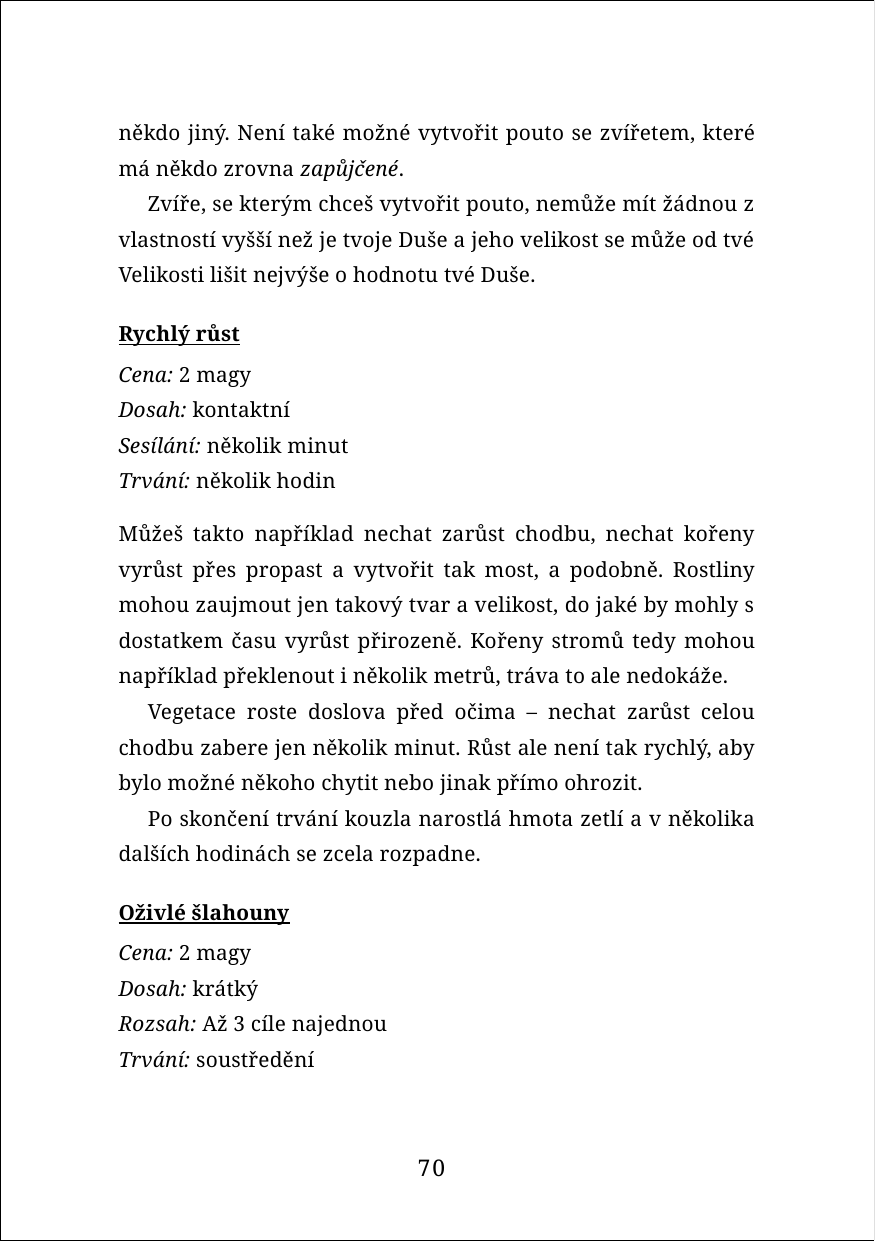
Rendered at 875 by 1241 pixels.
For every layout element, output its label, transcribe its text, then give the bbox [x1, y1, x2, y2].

subtitle Oživlé šlahouny [118, 898, 756, 927]
text někdo jiný. Není také možné vytvořit pouto se zvířetem, které má někdo zrovna zapůjčené. Zvíře, se kterým chceš vytvořit pouto, nemůže mít žádnou z vlastností vyšší než je tvoje Duše a jeho velikost se může od tvé Velikosti lišit nejvýše o hodnotu tvé Duše. [118, 118, 756, 289]
text Můžeš takto například nechat zarůst chodbu, nechat kořeny vyrůst přes propast a vytvořit tak most, a podobně. Rostliny mohou zaujmout jen takový tvar a velikost, do jaké by mohly s dostatkem času vyrůst přirozeně. Kořeny stromů tedy mohou například překlenout i několik metrů, tráva to ale nedokáže. Vegetace roste doslova před očima – nechat zarůst celou chodbu zabere jen několik minut. Růst ale není tak rychlý, aby bylo možné někoho chytit nebo jinak přímo ohrozit. Po skončení trvání kouzla narostlá hmota zetlí a v několika dalších hodinách se zcela rozpadne. [118, 519, 756, 868]
subtitle Rychlý růst [118, 319, 756, 348]
text Cena: 2 magy Dosah: krátký Rozsah: Až 3 cíle najednou Trvání: soustředění [118, 938, 756, 1073]
text Cena: 2 magy Dosah: kontaktní Sesílání: několik minut Trvání: několik hodin [118, 360, 756, 495]
